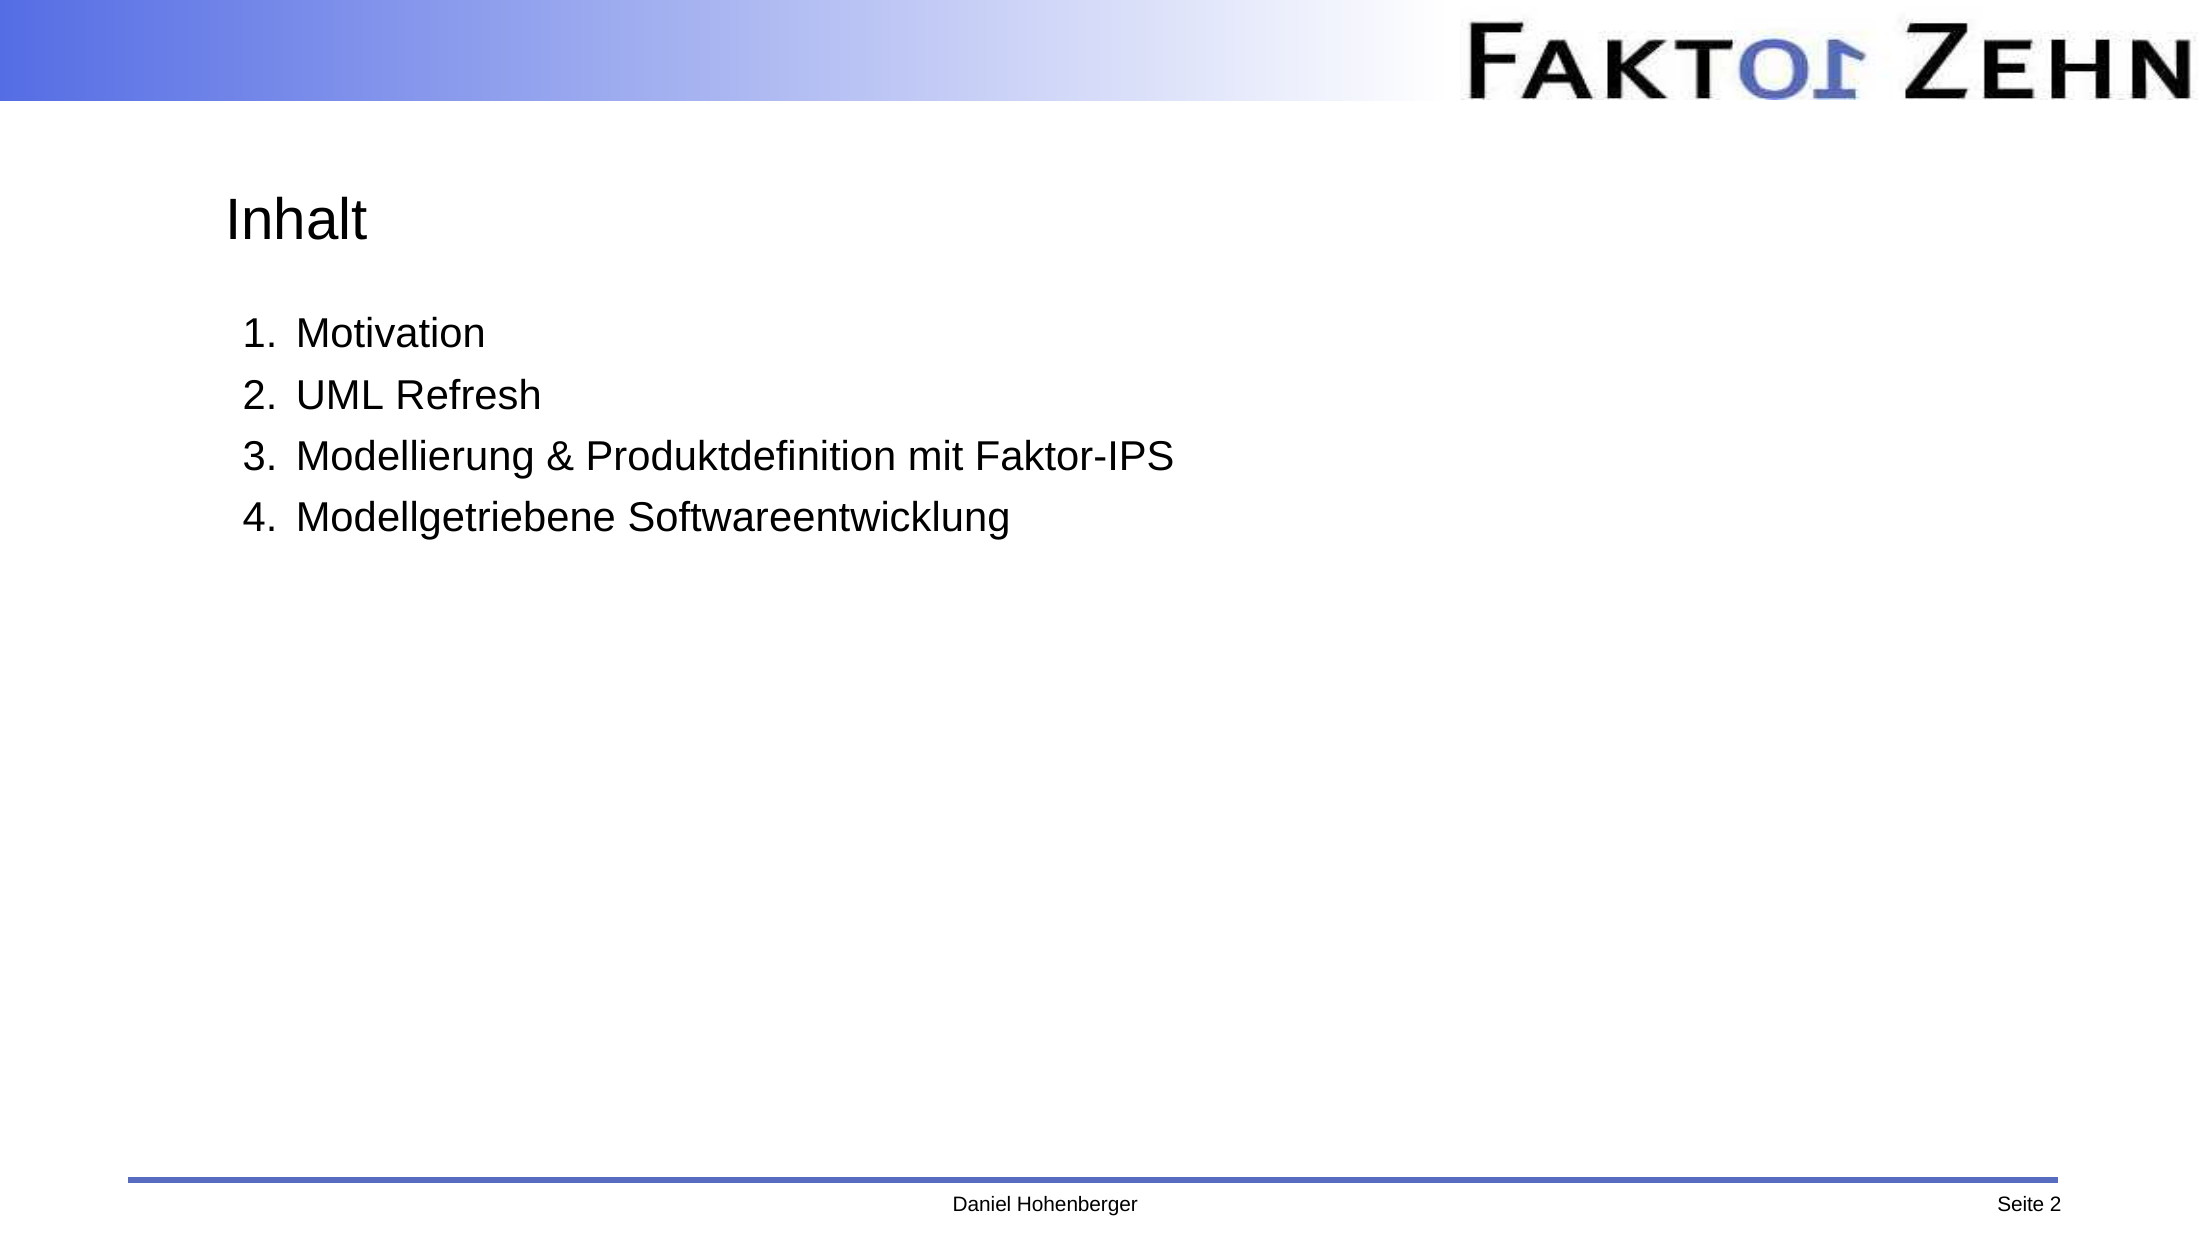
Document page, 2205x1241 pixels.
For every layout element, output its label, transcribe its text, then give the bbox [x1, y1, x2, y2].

title Inhalt [225, 142, 1981, 296]
picture [1460, 7, 2202, 100]
list Motivation UML Refresh Modellierung & Produktdefinition mit Faktor-IPS Modellgetriebene Softwareentwicklung [225, 310, 1981, 1078]
